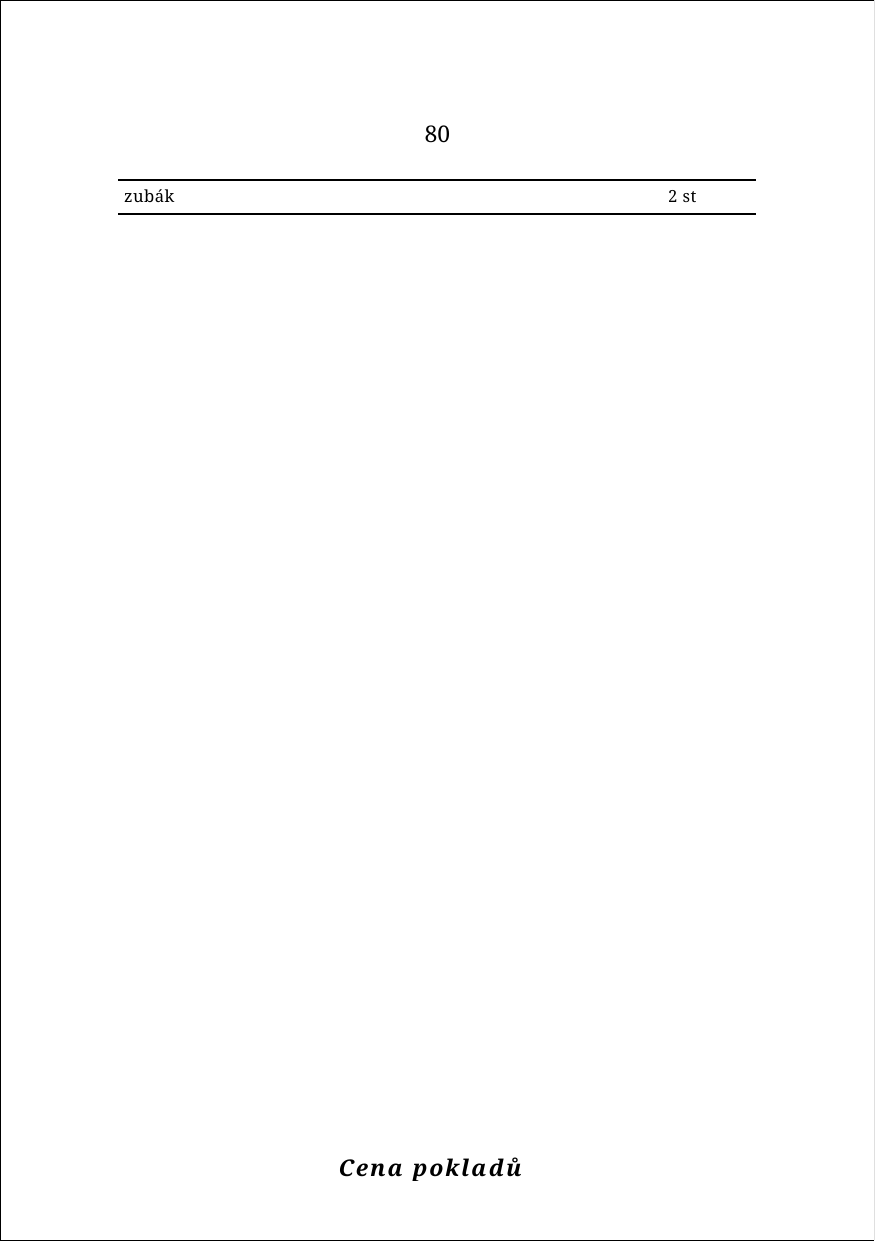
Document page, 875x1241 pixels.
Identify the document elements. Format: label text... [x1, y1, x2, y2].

table_cell zubák [118, 181, 608, 213]
table_cell 2 st [608, 181, 756, 213]
